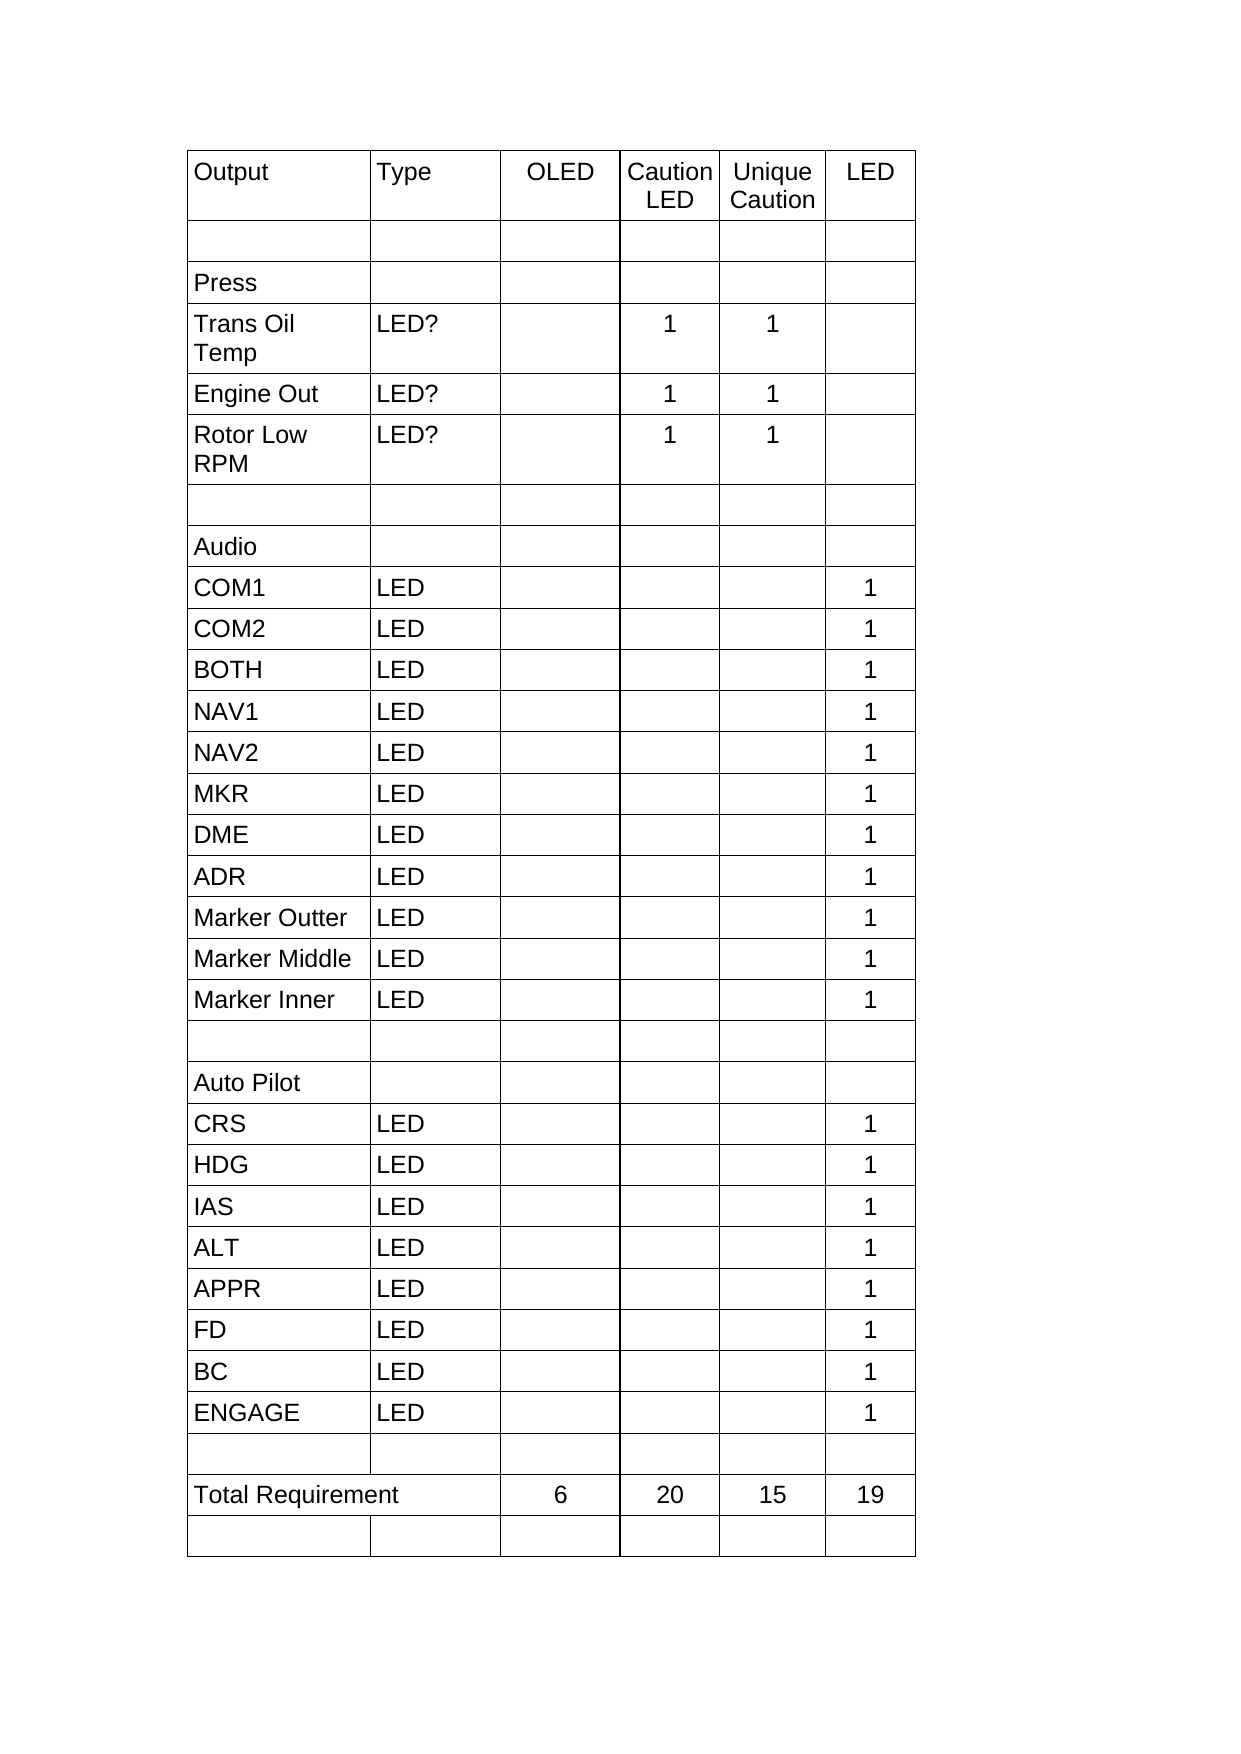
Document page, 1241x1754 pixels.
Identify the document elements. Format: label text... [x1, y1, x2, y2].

table_cell [720, 1145, 825, 1185]
table_cell [501, 1062, 619, 1102]
table_cell [720, 980, 825, 1020]
table_cell [621, 1062, 719, 1102]
table_cell [621, 1104, 719, 1144]
table_cell 1 [826, 1310, 915, 1350]
table_cell [501, 567, 619, 607]
table_cell NAV1 [188, 691, 370, 731]
table_cell LED [371, 1104, 500, 1144]
table_cell 1 [826, 815, 915, 855]
table_cell [826, 374, 915, 414]
table_cell [826, 1434, 915, 1474]
table_cell IAS [188, 1186, 370, 1226]
table_cell ADR [188, 856, 370, 896]
table_cell 1 [621, 374, 719, 414]
table_cell [720, 1392, 825, 1432]
table_cell [621, 691, 719, 731]
table_cell Marker Inner [188, 980, 370, 1020]
table_header Unique Caution [720, 151, 825, 220]
table_cell [371, 1434, 500, 1474]
table_cell [501, 415, 619, 484]
table_cell [501, 1021, 619, 1061]
table_cell Marker Middle [188, 939, 370, 979]
table_cell LED [371, 1145, 500, 1185]
table_cell [371, 1062, 500, 1102]
table_cell BC [188, 1351, 370, 1391]
table_cell [501, 650, 619, 690]
table_header OLED [501, 151, 619, 220]
table_cell [501, 485, 619, 525]
table_cell [621, 980, 719, 1020]
table_cell [501, 1104, 619, 1144]
table_cell [371, 262, 500, 302]
table_cell [621, 262, 719, 302]
table_cell Trans Oil Temp [188, 304, 370, 372]
table_cell [621, 1310, 719, 1350]
table_cell 1 [826, 980, 915, 1020]
table_cell [621, 897, 719, 937]
table_cell [501, 526, 619, 566]
table_cell [501, 1269, 619, 1309]
table_cell [371, 1516, 500, 1556]
table_cell [501, 1186, 619, 1226]
table_cell [720, 856, 825, 896]
table_cell 1 [720, 374, 825, 414]
table_cell DME [188, 815, 370, 855]
table_cell LED [371, 1310, 500, 1350]
table_cell [720, 609, 825, 649]
table_cell [501, 1145, 619, 1185]
table_cell [720, 485, 825, 525]
table_cell [188, 1021, 370, 1061]
table_cell 6 [501, 1475, 619, 1515]
table_cell COM2 [188, 609, 370, 649]
table_cell [826, 415, 915, 484]
table_cell 1 [826, 939, 915, 979]
table_cell LED? [371, 415, 500, 484]
table_cell LED [371, 567, 500, 607]
table_header Type [371, 151, 500, 220]
table_cell [501, 939, 619, 979]
table_cell 1 [826, 897, 915, 937]
table_cell [621, 774, 719, 814]
table_cell 1 [826, 567, 915, 607]
table_cell [621, 856, 719, 896]
table_cell Audio [188, 526, 370, 566]
table_header LED [826, 151, 915, 220]
table_cell [720, 1310, 825, 1350]
table_cell 1 [720, 304, 825, 372]
table_cell LED? [371, 374, 500, 414]
table_cell [621, 1227, 719, 1267]
table_cell LED? [371, 304, 500, 372]
table_cell 1 [826, 1392, 915, 1432]
table_cell [621, 732, 719, 772]
table_cell [371, 1021, 500, 1061]
table_cell [501, 774, 619, 814]
table_cell [826, 485, 915, 525]
table_cell [501, 1434, 619, 1474]
table_cell 1 [826, 650, 915, 690]
table_cell [501, 262, 619, 302]
table_cell [621, 939, 719, 979]
table_cell [720, 1434, 825, 1474]
table_cell [621, 526, 719, 566]
table_cell [720, 939, 825, 979]
table_cell [720, 1351, 825, 1391]
table_cell 1 [826, 856, 915, 896]
table_cell Engine Out [188, 374, 370, 414]
table_cell [501, 1310, 619, 1350]
table_cell [371, 221, 500, 261]
table_cell [188, 485, 370, 525]
table_cell [621, 1351, 719, 1391]
table_cell [826, 1062, 915, 1102]
table_cell LED [371, 774, 500, 814]
table_cell [720, 1186, 825, 1226]
table_cell 1 [826, 1351, 915, 1391]
table_cell 1 [826, 1227, 915, 1267]
table_cell [621, 1516, 719, 1556]
table_cell [720, 1516, 825, 1556]
table_cell [720, 1021, 825, 1061]
table_cell 1 [826, 1186, 915, 1226]
table_cell [501, 221, 619, 261]
table_cell 1 [826, 609, 915, 649]
table_cell [501, 691, 619, 731]
table_cell [501, 980, 619, 1020]
table_cell LED [371, 1186, 500, 1226]
table_cell [188, 1516, 370, 1556]
table_cell [621, 567, 719, 607]
table_cell [621, 1021, 719, 1061]
table_cell [720, 1269, 825, 1309]
table_cell LED [371, 650, 500, 690]
table_cell COM1 [188, 567, 370, 607]
table_cell [720, 1227, 825, 1267]
table_cell [826, 221, 915, 261]
table_cell [501, 374, 619, 414]
table_cell [621, 1145, 719, 1185]
table_cell Rotor Low RPM [188, 415, 370, 484]
table_cell LED [371, 691, 500, 731]
table_cell [621, 1186, 719, 1226]
table_cell LED [371, 609, 500, 649]
table_cell LED [371, 1351, 500, 1391]
table_cell Press [188, 262, 370, 302]
table_cell ENGAGE [188, 1392, 370, 1432]
table_cell [621, 815, 719, 855]
table_cell MKR [188, 774, 370, 814]
table_cell [501, 1516, 619, 1556]
table_cell [501, 609, 619, 649]
table_cell 1 [621, 415, 719, 484]
table_cell [501, 1351, 619, 1391]
table_cell LED [371, 1392, 500, 1432]
table_cell 15 [720, 1475, 825, 1515]
table_cell 1 [826, 732, 915, 772]
table_cell NAV2 [188, 732, 370, 772]
table_cell 1 [826, 1104, 915, 1144]
table_cell Auto Pilot [188, 1062, 370, 1102]
table_cell [501, 732, 619, 772]
table_cell LED [371, 856, 500, 896]
table_cell 1 [720, 415, 825, 484]
table_cell [501, 815, 619, 855]
table_cell 1 [826, 1269, 915, 1309]
table_cell [188, 1434, 370, 1474]
table_cell HDG [188, 1145, 370, 1185]
table_cell BOTH [188, 650, 370, 690]
table_cell LED [371, 939, 500, 979]
table_cell CRS [188, 1104, 370, 1144]
table_cell [621, 1269, 719, 1309]
table_cell [501, 856, 619, 896]
table_cell LED [371, 815, 500, 855]
table_cell [720, 1104, 825, 1144]
table_cell [720, 526, 825, 566]
table_cell [188, 221, 370, 261]
table_cell 1 [826, 691, 915, 731]
table_cell [826, 262, 915, 302]
table_cell LED [371, 897, 500, 937]
table_cell [621, 1392, 719, 1432]
table_cell Marker Outter [188, 897, 370, 937]
table_cell [720, 774, 825, 814]
table_cell ALT [188, 1227, 370, 1267]
table_cell 1 [621, 304, 719, 372]
table_cell [621, 221, 719, 261]
table_cell [826, 526, 915, 566]
table_header Caution LED [621, 151, 719, 220]
table_cell [501, 897, 619, 937]
table_cell [826, 1021, 915, 1061]
table_cell APPR [188, 1269, 370, 1309]
table_cell [826, 1516, 915, 1556]
table_cell [720, 897, 825, 937]
table_cell [720, 691, 825, 731]
table_cell [621, 650, 719, 690]
table_cell LED [371, 1269, 500, 1309]
table_cell Total Requirement [188, 1475, 500, 1515]
table_cell [720, 262, 825, 302]
table_header Output [188, 151, 370, 220]
table_cell FD [188, 1310, 370, 1350]
table_cell [501, 1392, 619, 1432]
table_cell [720, 650, 825, 690]
table_cell [720, 732, 825, 772]
table_cell [720, 1062, 825, 1102]
table_cell [371, 526, 500, 566]
table_cell 20 [621, 1475, 719, 1515]
table_cell 19 [826, 1475, 915, 1515]
table_cell [826, 304, 915, 372]
table_cell LED [371, 1227, 500, 1267]
table_cell [621, 1434, 719, 1474]
table_cell 1 [826, 1145, 915, 1185]
table_cell [720, 567, 825, 607]
table_cell [501, 1227, 619, 1267]
table_cell 1 [826, 774, 915, 814]
table_cell [371, 485, 500, 525]
table_cell [621, 609, 719, 649]
table_cell LED [371, 732, 500, 772]
table_cell [621, 485, 719, 525]
table_cell [501, 304, 619, 372]
table_cell [720, 221, 825, 261]
table_cell LED [371, 980, 500, 1020]
table_cell [720, 815, 825, 855]
